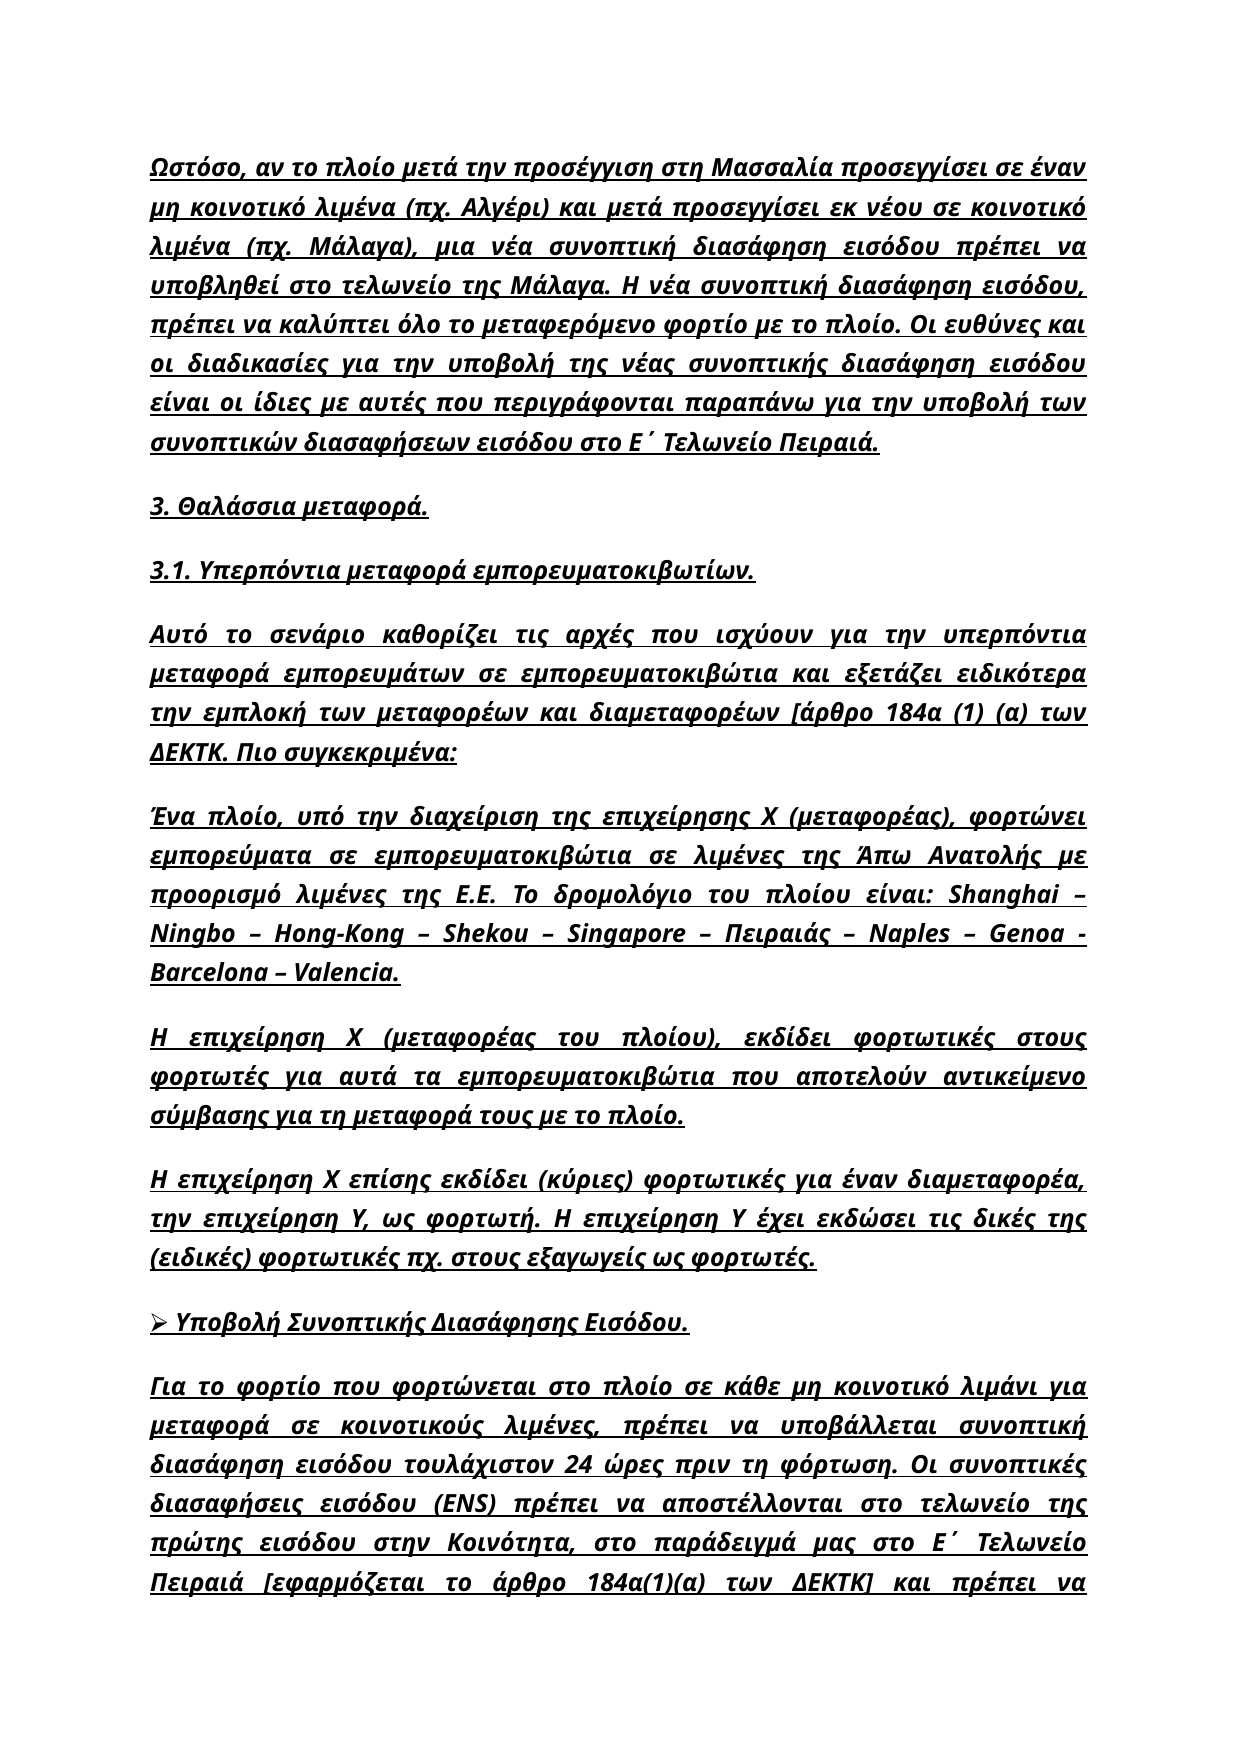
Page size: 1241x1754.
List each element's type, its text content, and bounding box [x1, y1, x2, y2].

text Η επιχείρηση Χ (μεταφορέας του πλοίου), εκδίδει φορτωτικές στους φορτωτές για αυτά τα εμπορευματοκιβώτια που αποτελούν αντικείμενο σύμβασης για τη μεταφορά τους με το πλοίο. [150, 1019, 1090, 1132]
text Η επιχείρηση Χ επίσης εκδίδει (κύριες) φορτωτικές για έναν διαμεταφορέα, την επιχείρηση Υ, ως φορτωτή. Η επιχείρηση Υ έχει εκδώσει τις δικές της (ειδικές) φορτωτικές πχ. στους εξαγωγείς ως φορτωτές. [150, 1162, 1090, 1274]
text Ωστόσο, αν το πλοίο μετά την προσέγγιση στη Μασσαλία προσεγγίσει σε έναν μη κοινοτικό λιμένα (πχ. Αλγέρι) και μετά προσεγγίσει εκ νέου σε κοινοτικό λιμένα (πχ. Μάλαγα), μια νέα συνοπτική διασάφηση εισόδου πρέπει να υποβληθεί στο τελωνείο της Μάλαγα. Η νέα συνοπτική διασάφηση εισόδου, πρέπει να καλύπτει όλο το μεταφερόμενο φορτίο με το πλοίο. Οι ευθύνες και οι διαδικασίες για την υποβολή της νέας συνοπτικής διασάφηση εισόδου είναι οι ίδιες με αυτές που περιγράφονται παραπάνω για την υποβολή των συνοπτικών διασαφήσεων εισόδου στο Ε΄ Τελωνείο Πειραιά. [150, 150, 1090, 458]
text Αυτό το σενάριο καθορίζει τις αρχές που ισχύουν για την υπερπόντια μεταφορά εμπορευμάτων σε εμπορευματοκιβώτια και εξετάζει ειδικότερα την εμπλοκή των μεταφορέων και διαμεταφορέων [άρθρο 184α (1) (α) των ΔΕΚΤΚ. Πιο συγκεκριμένα: [150, 617, 1090, 768]
text ⮚ Υποβολή Συνοπτικής Διασάφησης Εισόδου. [150, 1304, 1090, 1338]
text 3. Θαλάσσια μεταφορά. [150, 488, 1090, 522]
text 3.1. Υπερπόντια μεταφορά εμπορευματοκιβωτίων. [150, 552, 1090, 587]
text Για το φορτίο που φορτώνεται στο πλοίο σε κάθε μη κοινοτικό λιμάνι για μεταφορά σε κοινοτικούς λιμένες, πρέπει να υποβάλλεται συνοπτική διασάφηση εισόδου τουλάχιστον 24 ώρες πριν τη φόρτωση. Οι συνοπτικές διασαφήσεις εισόδου (ENS) πρέπει να αποστέλλονται στο τελωνείο της πρώτης εισόδου στην Κοινότητα, στο παράδειγμά μας στο Ε΄ Τελωνείο Πειραιά [εφαρμόζεται το άρθρο 184α(1)(α) των ΔΕΚTΚ] και πρέπει να [150, 1368, 1090, 1598]
text Ένα πλοίο, υπό την διαχείριση της επιχείρησης Χ (μεταφορέας), φορτώνει εμπορεύματα σε εμπορευματοκιβώτια σε λιμένες της Άπω Ανατολής με προορισμό λιμένες της Ε.Ε. Το δρομολόγιο του πλοίου είναι: Shanghai – Ningbo – Hong-Kong – Shekou – Singapore – Πειραιάς – Naples – Genoa - Barcelona – Valencia. [150, 798, 1090, 989]
